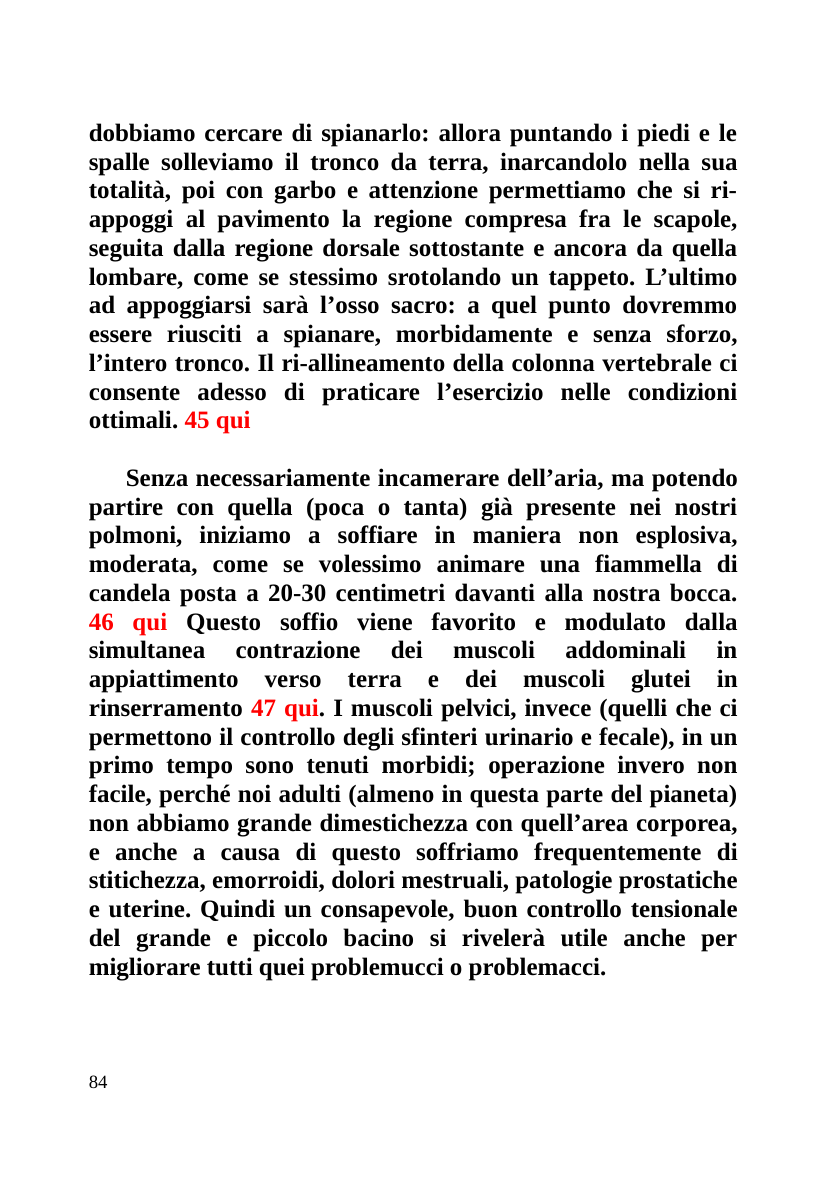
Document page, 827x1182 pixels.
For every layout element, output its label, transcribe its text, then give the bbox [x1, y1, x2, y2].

text Senza necessariamente incamerare dell’aria, ma potendo partire con quella (poca o tanta) già presente nei nostri polmoni, iniziamo a soffiare in maniera non esplosiva, moderata, come se volessimo animare una fiammella di candela posta a 20-30 centimetri davanti alla nostra bocca. 46 qui Questo soffio viene favorito e modulato dalla simultanea contrazione dei muscoli addominali in appiattimento verso terra e dei muscoli glutei in rinserramento 47 qui. I muscoli pelvici, invece (quelli che ci permettono il controllo degli sfinteri urinario e fecale), in un primo tempo sono tenuti morbidi; operazione invero non facile, perché noi adulti (almeno in questa parte del pianeta) non abbiamo grande dimestichezza con quell’area corporea, e anche a causa di questo soffriamo frequentemente di stitichezza, emorroidi, dolori mestruali, patologie prostatiche e uterine. Quindi un consapevole, buon controllo tensionale del grande e piccolo bacino si rivelerà utile anche per migliorare tutti quei problemucci o problemacci. [88, 463, 738, 981]
text dobbiamo cercare di spianarlo: allora puntando i piedi e le spalle solleviamo il tronco da terra, inarcandolo nella sua totalità, poi con garbo e attenzione permettiamo che si ri-appoggi al pavimento la regione compresa fra le scapole, seguita dalla regione dorsale sottostante e ancora da quella lombare, come se stessimo srotolando un tappeto. L’ultimo ad appoggiarsi sarà l’osso sacro: a quel punto dovremmo essere riusciti a spianare, morbidamente e senza sforzo, l’intero tronco. Il ri-allineamento della colonna vertebrale ci consente adesso di praticare l’esercizio nelle condizioni ottimali. 45 qui [88, 118, 738, 434]
